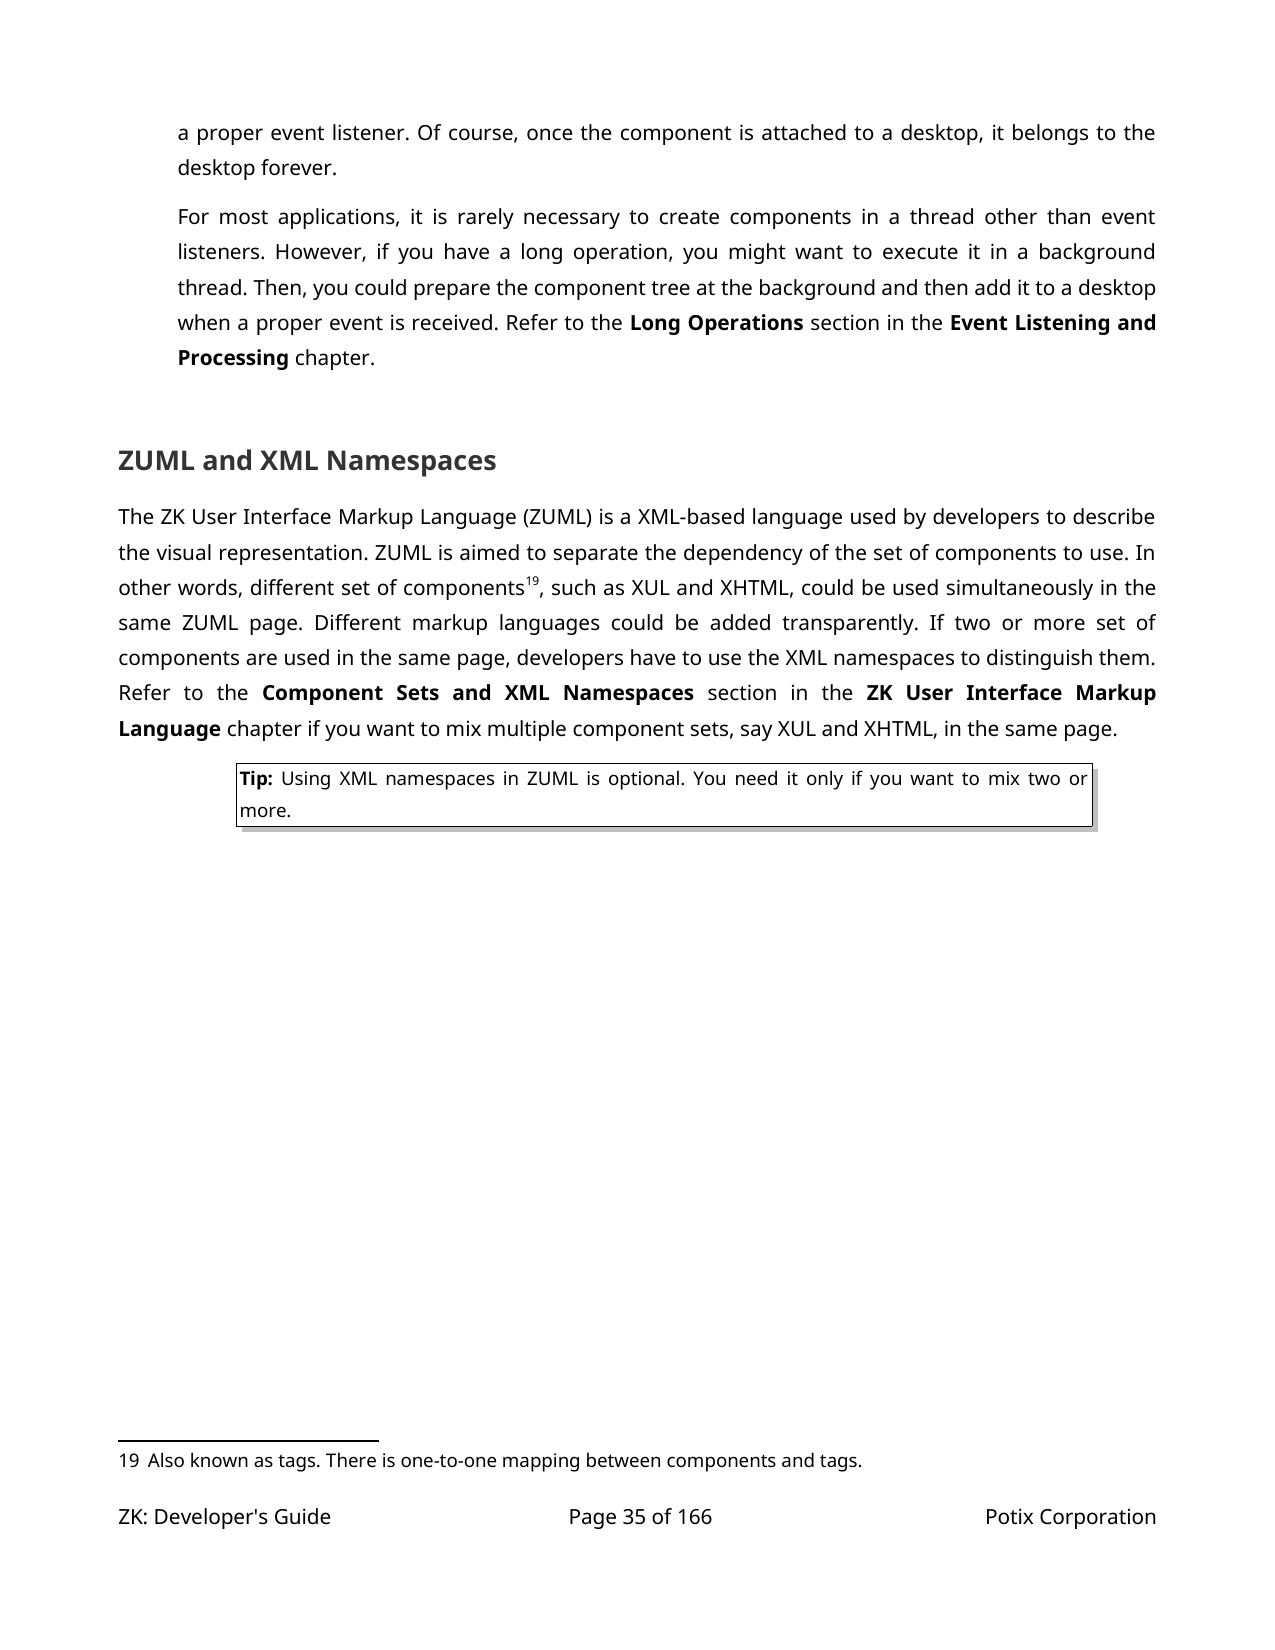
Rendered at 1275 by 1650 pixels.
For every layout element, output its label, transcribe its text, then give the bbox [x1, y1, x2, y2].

text The ZK User Interface Markup Language (ZUML) is a XML-based language used by developers to describe the visual representation. ZUML is aimed to separate the dependency of the set of components to use. In other words, different set of components, such as XUL and XHTML, could be used simultaneously in the same ZUML page. Different markup languages could be added transparently. If two or more set of components are used in the same page, developers have to use the XML namespaces to distinguish them. Refer to the Component Sets and XML Namespaces section in the ZK User Interface Markup Language chapter if you want to mix multiple component sets, say XUL and XHTML, in the same page. [118, 502, 1157, 742]
text Tip: Using XML namespaces in ZUML is optional. You need it only if you want to mix two or more. [237, 764, 1092, 826]
text For most applications, it is rarely necessary to create components in a thread other than event listeners. However, if you have a long operation, you might want to execute it in a background thread. Then, you could prepare the component tree at the background and then add it to a desktop when a proper event is received. Refer to the Long Operations section in the Event Listening and Processing chapter. [177, 202, 1157, 371]
text Also known as tags. There is one-to-one mapping between components and tags. [118, 1447, 1157, 1473]
text a proper event listener. Of course, once the component is attached to a desktop, it belongs to the desktop forever. [177, 118, 1157, 182]
subtitle ZUML and XML Namespaces [118, 442, 1157, 479]
